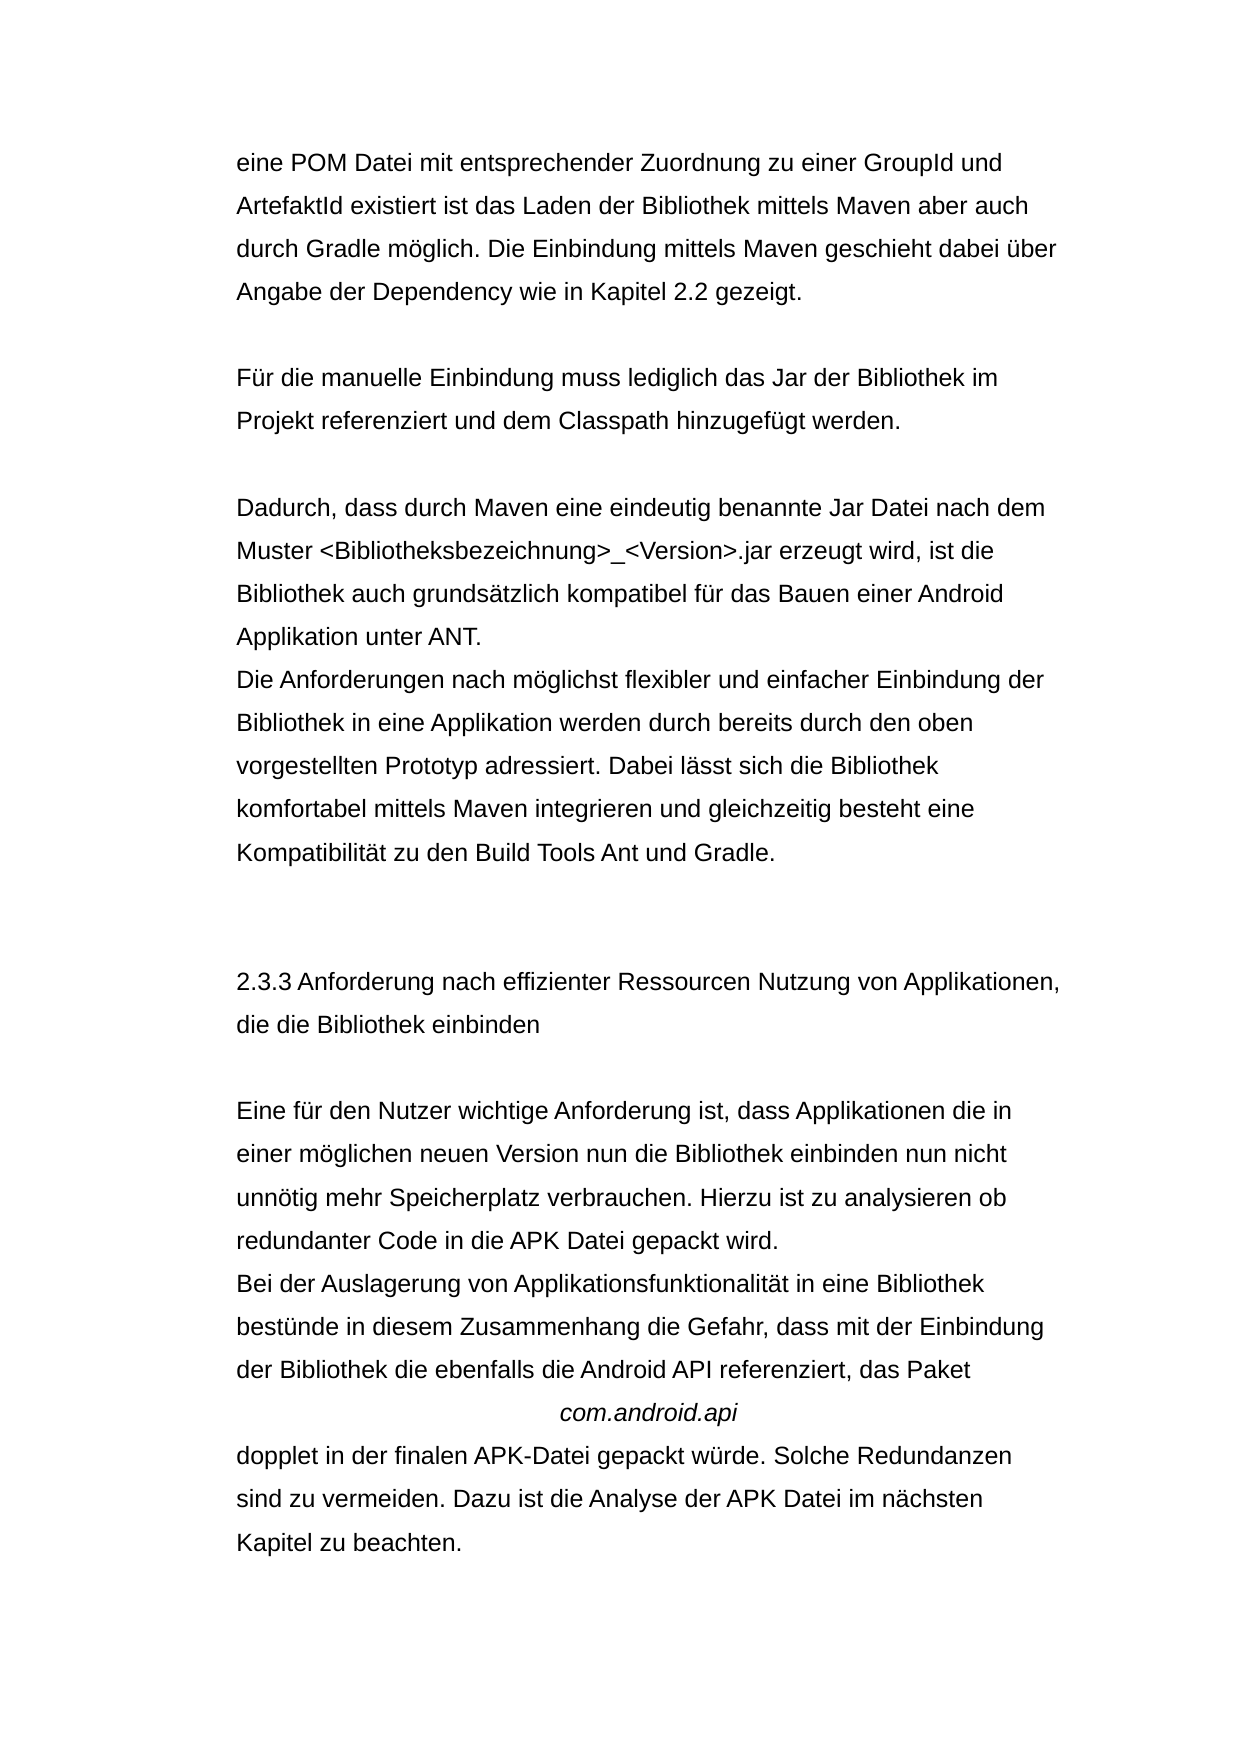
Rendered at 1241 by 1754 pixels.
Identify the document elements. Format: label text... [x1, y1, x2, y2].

text Für die manuelle Einbindung muss lediglich das Jar der Bibliothek im Projekt referenziert und dem Classpath hinzugefügt werden. [236, 363, 1063, 435]
text 2.3.3 Anforderung nach effizienter Ressourcen Nutzung von Applikationen, die die Bibliothek einbinden [236, 967, 1063, 1039]
text Die Anforderungen nach möglichst flexibler und einfacher Einbindung der Bibliothek in eine Applikation werden durch bereits durch den oben vorgestellten Prototyp adressiert. Dabei lässt sich die Bibliothek komfortabel mittels Maven integrieren und gleichzeitig besteht eine Kompatibilität zu den Build Tools Ant und Gradle. [236, 665, 1063, 866]
text eine POM Datei mit entsprechender Zuordnung zu einer GroupId und ArtefaktId existiert ist das Laden der Bibliothek mittels Maven aber auch durch Gradle möglich. Die Einbindung mittels Maven geschieht dabei über Angabe der Dependency wie in Kapitel 2.2 gezeigt. [236, 148, 1063, 306]
text Dadurch, dass durch Maven eine eindeutig benannte Jar Datei nach dem Muster <Bibliotheksbezeichnung>_<Version>.jar erzeugt wird, ist die Bibliothek auch grundsätzlich kompatibel für das Bauen einer Android Applikation unter ANT. [236, 493, 1063, 651]
text com.android.api [236, 1398, 1063, 1427]
text Eine für den Nutzer wichtige Anforderung ist, dass Applikationen die in einer möglichen neuen Version nun die Bibliothek einbinden nun nicht unnötig mehr Speicherplatz verbrauchen. Hierzu ist zu analysieren ob redundanter Code in die APK Datei gepackt wird. [236, 1096, 1063, 1254]
text Bei der Auslagerung von Applikationsfunktionalität in eine Bibliothek bestünde in diesem Zusammenhang die Gefahr, dass mit der Einbindung der Bibliothek die ebenfalls die Android API referenziert, das Paket [236, 1269, 1063, 1384]
text dopplet in der finalen APK-Datei gepackt würde. Solche Redundanzen sind zu vermeiden. Dazu ist die Analyse der APK Datei im nächsten Kapitel zu beachten. [236, 1441, 1063, 1556]
